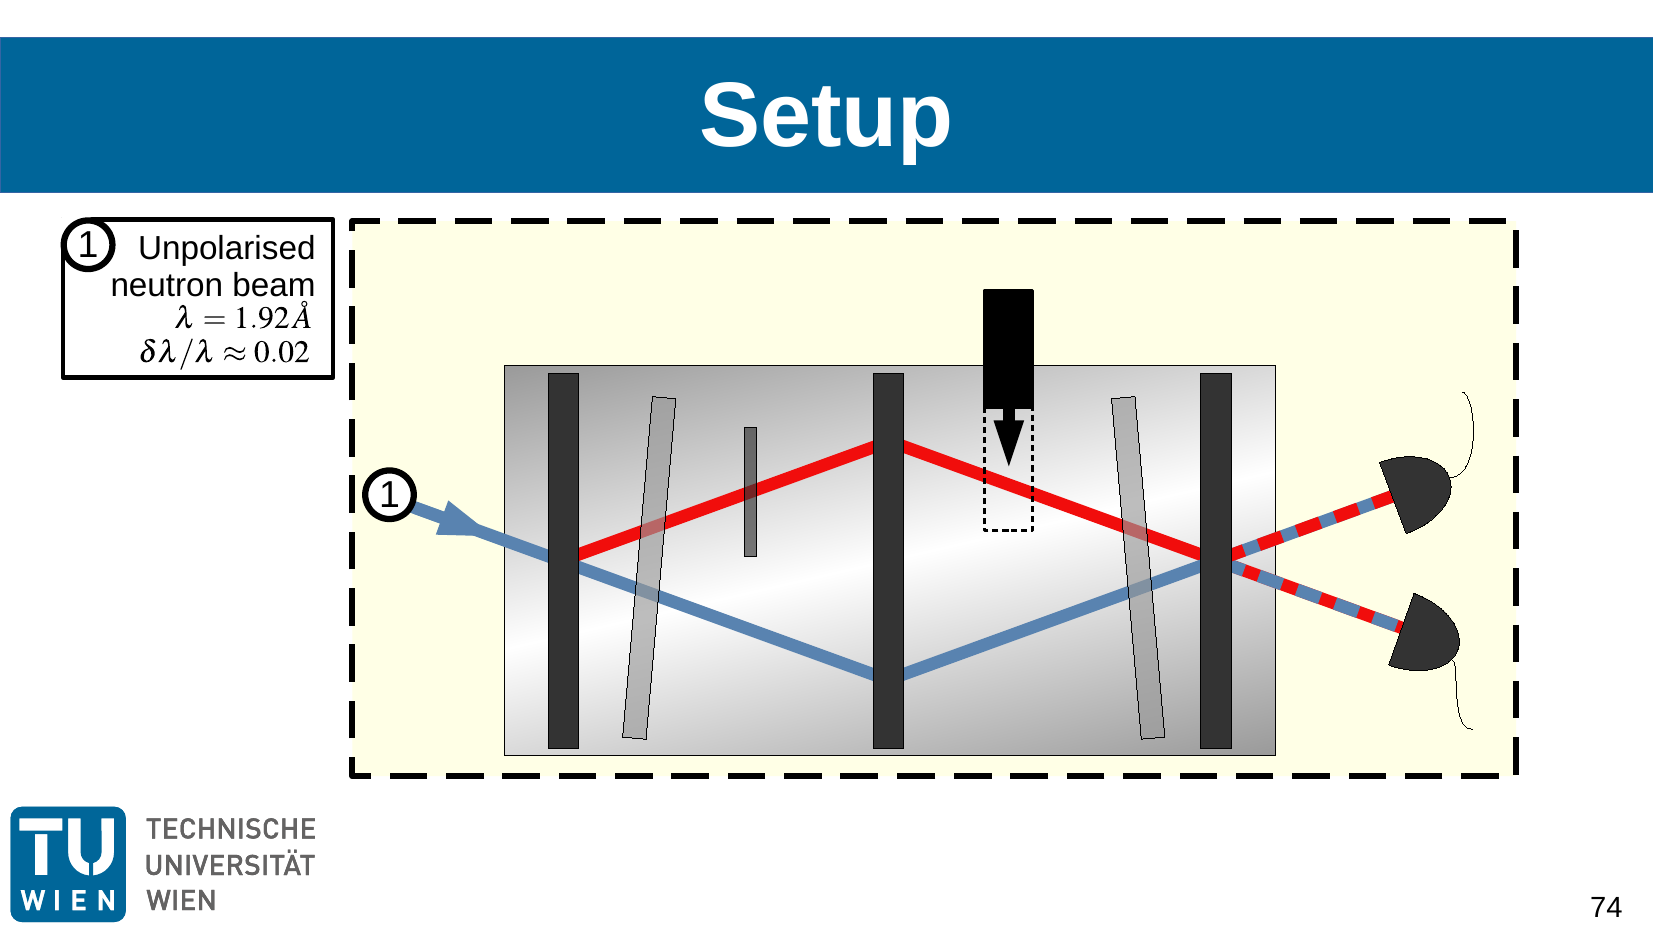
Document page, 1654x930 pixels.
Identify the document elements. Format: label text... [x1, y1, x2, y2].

text_box Unpolarised neutron beam [63, 219, 334, 378]
text_box [62, 219, 90, 244]
text_box 1 [63, 220, 113, 270]
picture [135, 297, 316, 374]
text_box 1 [365, 470, 414, 520]
text_box [352, 221, 1517, 777]
title Setup [0, 37, 1653, 193]
